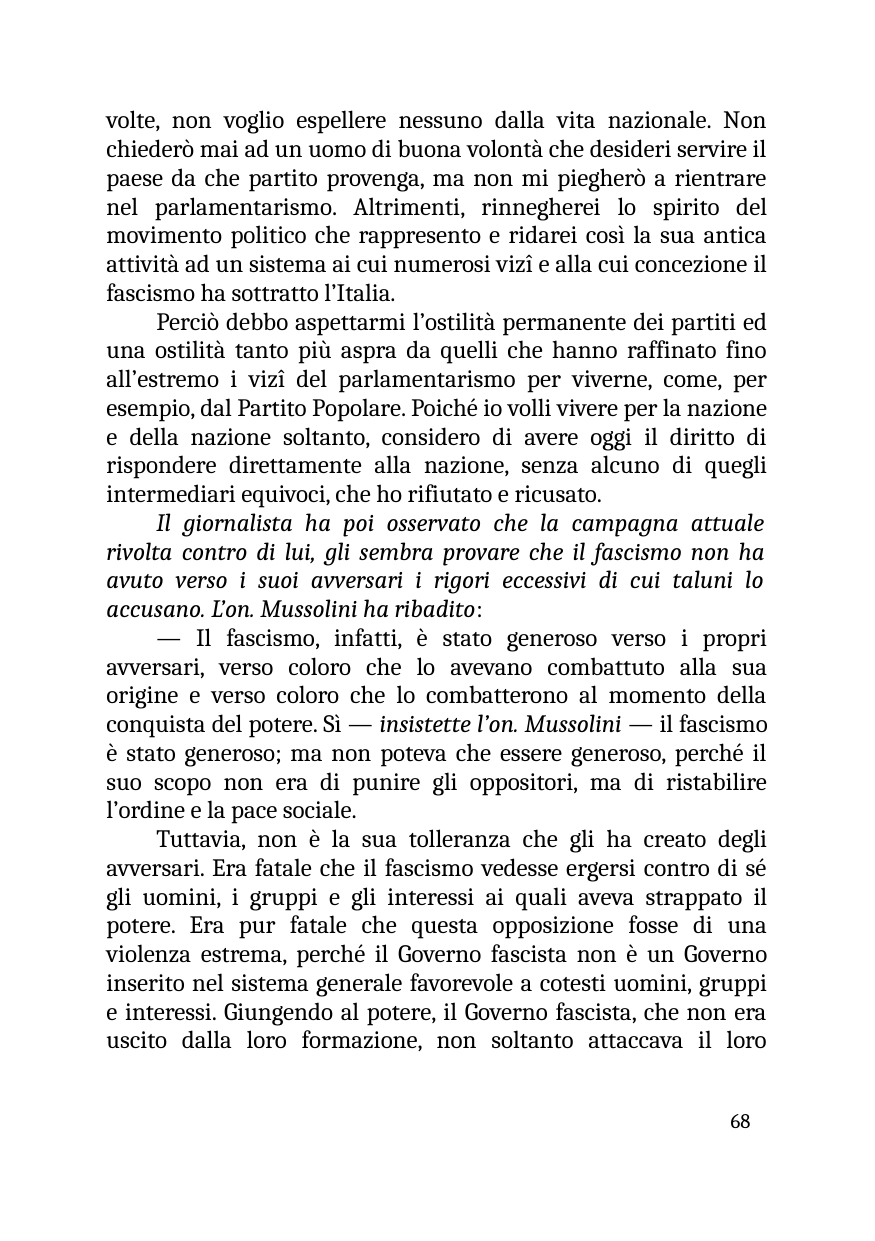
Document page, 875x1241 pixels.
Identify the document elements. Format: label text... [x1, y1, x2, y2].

text Il giornalista ha poi osservato che la campagna attuale rivolta contro di lui, gli sembra provare che il fascismo non ha avuto verso i suoi avversari i rigori eccessivi di cui taluni lo accusano. L’on. Mussolini ha ribadito: [106, 509, 768, 624]
text volte, non voglio espellere nessuno dalla vita nazionale. Non chiederò mai ad un uomo di buona volontà che desideri servire il paese da che partito provenga, ma non mi piegherò a rientrare nel parlamentarismo. Altrimenti, rinnegherei lo spirito del movimento politico che rappresento e ridarei così la sua antica attività ad un sistema ai cui numerosi vizî e alla cui concezione il fascismo ha sottratto l’Italia. [106, 106, 768, 307]
text — Il fascismo, infatti, è stato generoso verso i propri avversari, verso coloro che lo avevano combattuto alla sua origine e verso coloro che lo combatterono al momento della conquista del potere. Sì — insistette l’on. Mussolini — il fascismo è stato generoso; ma non poteva che essere generoso, perché il suo scopo non era di punire gli oppositori, ma di ristabilire l’ordine e la pace sociale. [106, 624, 768, 825]
text Perciò debbo aspettarmi l’ostilità permanente dei partiti ed una ostilità tanto più aspra da quelli che hanno raffinato fino all’estremo i vizî del parlamentarismo per viverne, come, per esempio, dal Partito Popolare. Poiché io volli vivere per la nazione e della nazione soltanto, considero di avere oggi il diritto di rispondere direttamente alla nazione, senza alcuno di quegli intermediari equivoci, che ho rifiutato e ricusato. [106, 307, 768, 509]
text Tuttavia, non è la sua tolleranza che gli ha creato degli avversari. Era fatale che il fascismo vedesse ergersi contro di sé gli uomini, i gruppi e gli interessi ai quali aveva strappato il potere. Era pur fatale che questa opposizione fosse di una violenza estrema, perché il Governo fascista non è un Governo inserito nel sistema generale favorevole a cotesti uomini, gruppi e interessi. Giungendo al potere, il Governo fascista, che non era uscito dalla loro formazione, non soltanto attaccava il loro [106, 825, 768, 1055]
